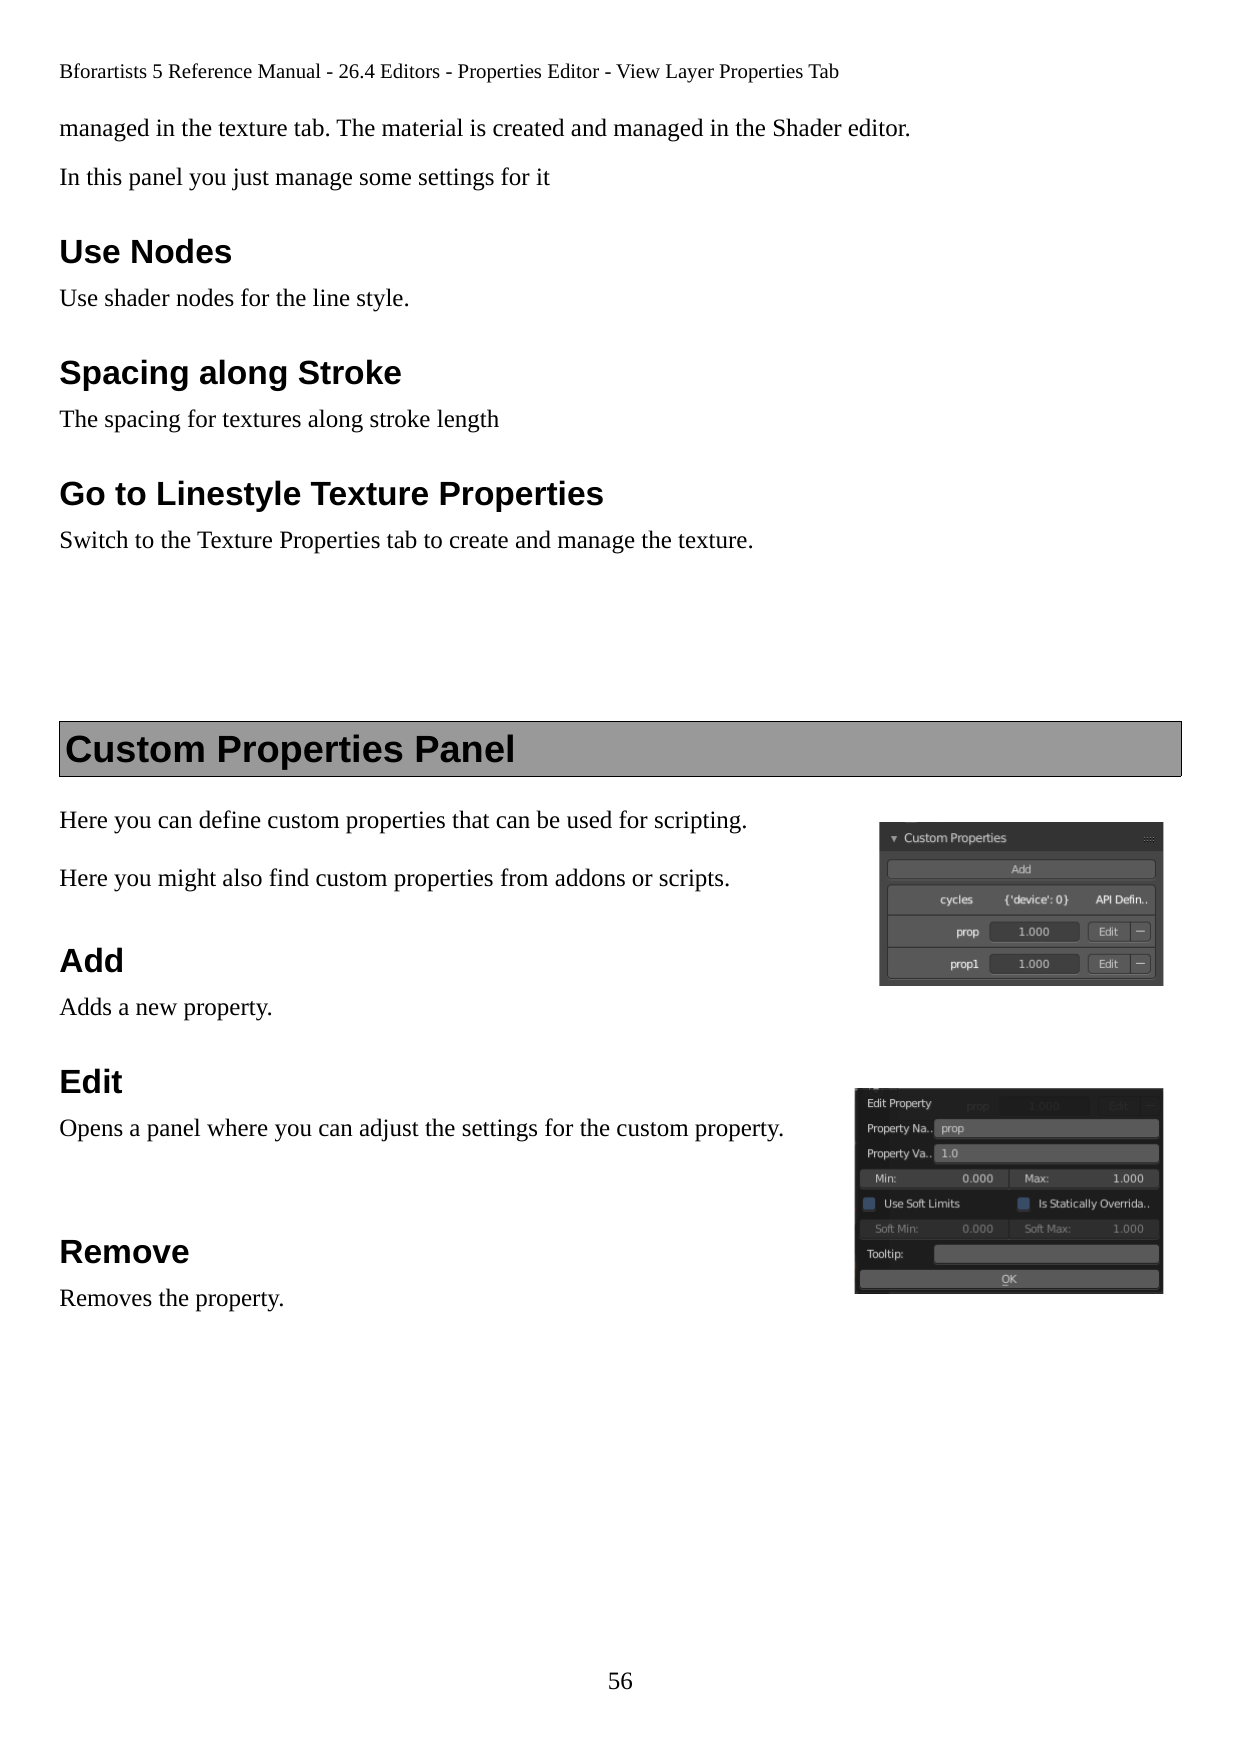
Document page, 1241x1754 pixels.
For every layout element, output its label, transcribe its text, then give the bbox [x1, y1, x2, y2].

text managed in the texture tab. The material is created and managed in the Shader editor. [59, 113, 1181, 141]
subtitle Use Nodes [59, 232, 1181, 270]
subtitle [1164, 941, 1181, 979]
text Here you can define custom properties that can be used for scripting. [59, 805, 1181, 834]
text Adds a new property. [59, 992, 1181, 1021]
subtitle Remove [59, 1232, 854, 1271]
subtitle Edit [59, 1062, 1181, 1101]
text Here you might also find custom properties from addons or scripts. [59, 863, 879, 891]
picture [879, 822, 1164, 986]
subtitle [1164, 1232, 1181, 1271]
text The spacing for textures along stroke length [59, 404, 1181, 432]
picture [854, 1088, 1164, 1294]
text Use shader nodes for the line style. [59, 283, 1181, 311]
text Switch to the Texture Properties tab to create and manage the texture. [59, 525, 1181, 553]
subtitle Add [59, 941, 879, 979]
table_header Custom Properties Panel [60, 722, 1181, 776]
text Removes the property. [59, 1283, 1181, 1312]
subtitle Go to Linestyle Texture Properties [59, 474, 1181, 512]
text In this panel you just manage some settings for it [59, 162, 1181, 190]
subtitle Spacing along Stroke [59, 353, 1181, 391]
text Opens a panel where you can adjust the settings for the custom property. [59, 1113, 854, 1142]
